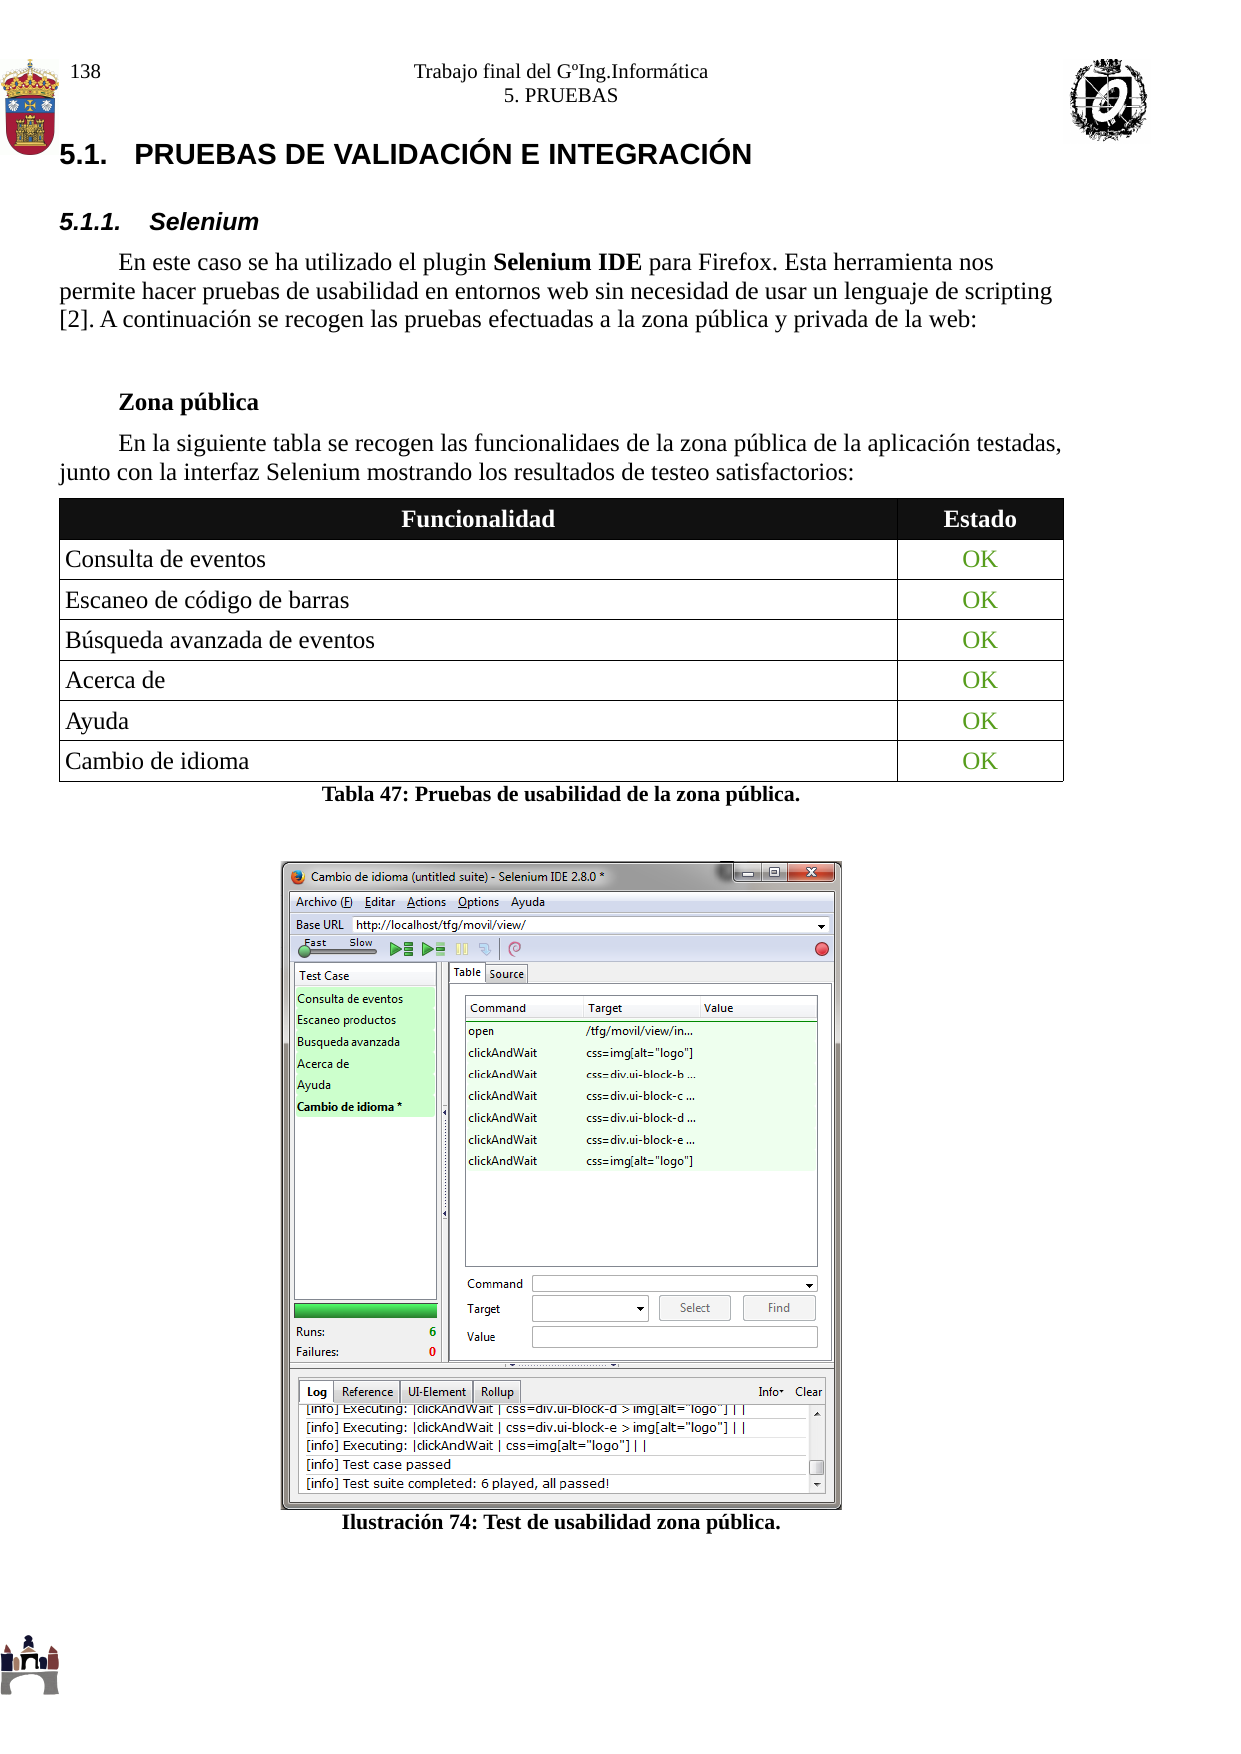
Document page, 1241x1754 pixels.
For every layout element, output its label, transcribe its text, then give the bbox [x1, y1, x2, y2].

text Tabla 47: Pruebas de usabilidad de la zona pública. [59, 782, 1063, 806]
text Ilustración 74: Test de usabilidad zona pública. [281, 1510, 842, 1534]
table_cell Búsqueda avanzada de eventos [60, 620, 897, 659]
table_cell OK [898, 580, 1063, 619]
table_cell Acerca de [60, 661, 897, 700]
table_header Estado [898, 499, 1063, 539]
table_cell OK [898, 701, 1063, 740]
picture [280, 861, 842, 1510]
text En la siguiente tabla se recogen las funcionalidaes de la zona pública de la aplicación testadas, junto con la interfaz Selenium mostrando los resultados de testeo satisfactorios: [59, 428, 1063, 486]
table_cell Cambio de idioma [60, 741, 897, 781]
table_cell OK [898, 741, 1063, 781]
subtitle PRUEBAS DE VALIDACIÓN E INTEGRACIÓN [59, 137, 1063, 170]
subtitle Selenium [59, 207, 1063, 235]
table_cell OK [898, 540, 1063, 579]
text Zona pública [59, 387, 1063, 416]
picture [1063, 59, 1152, 144]
table_header Funcionalidad [60, 499, 897, 539]
picture [0, 59, 59, 155]
table_cell Consulta de eventos [60, 540, 897, 579]
table_cell Escaneo de código de barras [60, 580, 897, 619]
picture [0, 1634, 59, 1695]
table_cell OK [898, 620, 1063, 659]
text En este caso se ha utilizado el plugin Selenium IDE para Firefox. Esta herramienta nos permite hacer pruebas de usabilidad en entornos web sin necesidad de usar un lenguaje de scripting [2]. A continuación se recogen las pruebas efectuadas a la zona pública y privada de la web: [59, 247, 1063, 333]
table_cell Ayuda [60, 701, 897, 740]
table_cell OK [898, 661, 1063, 700]
